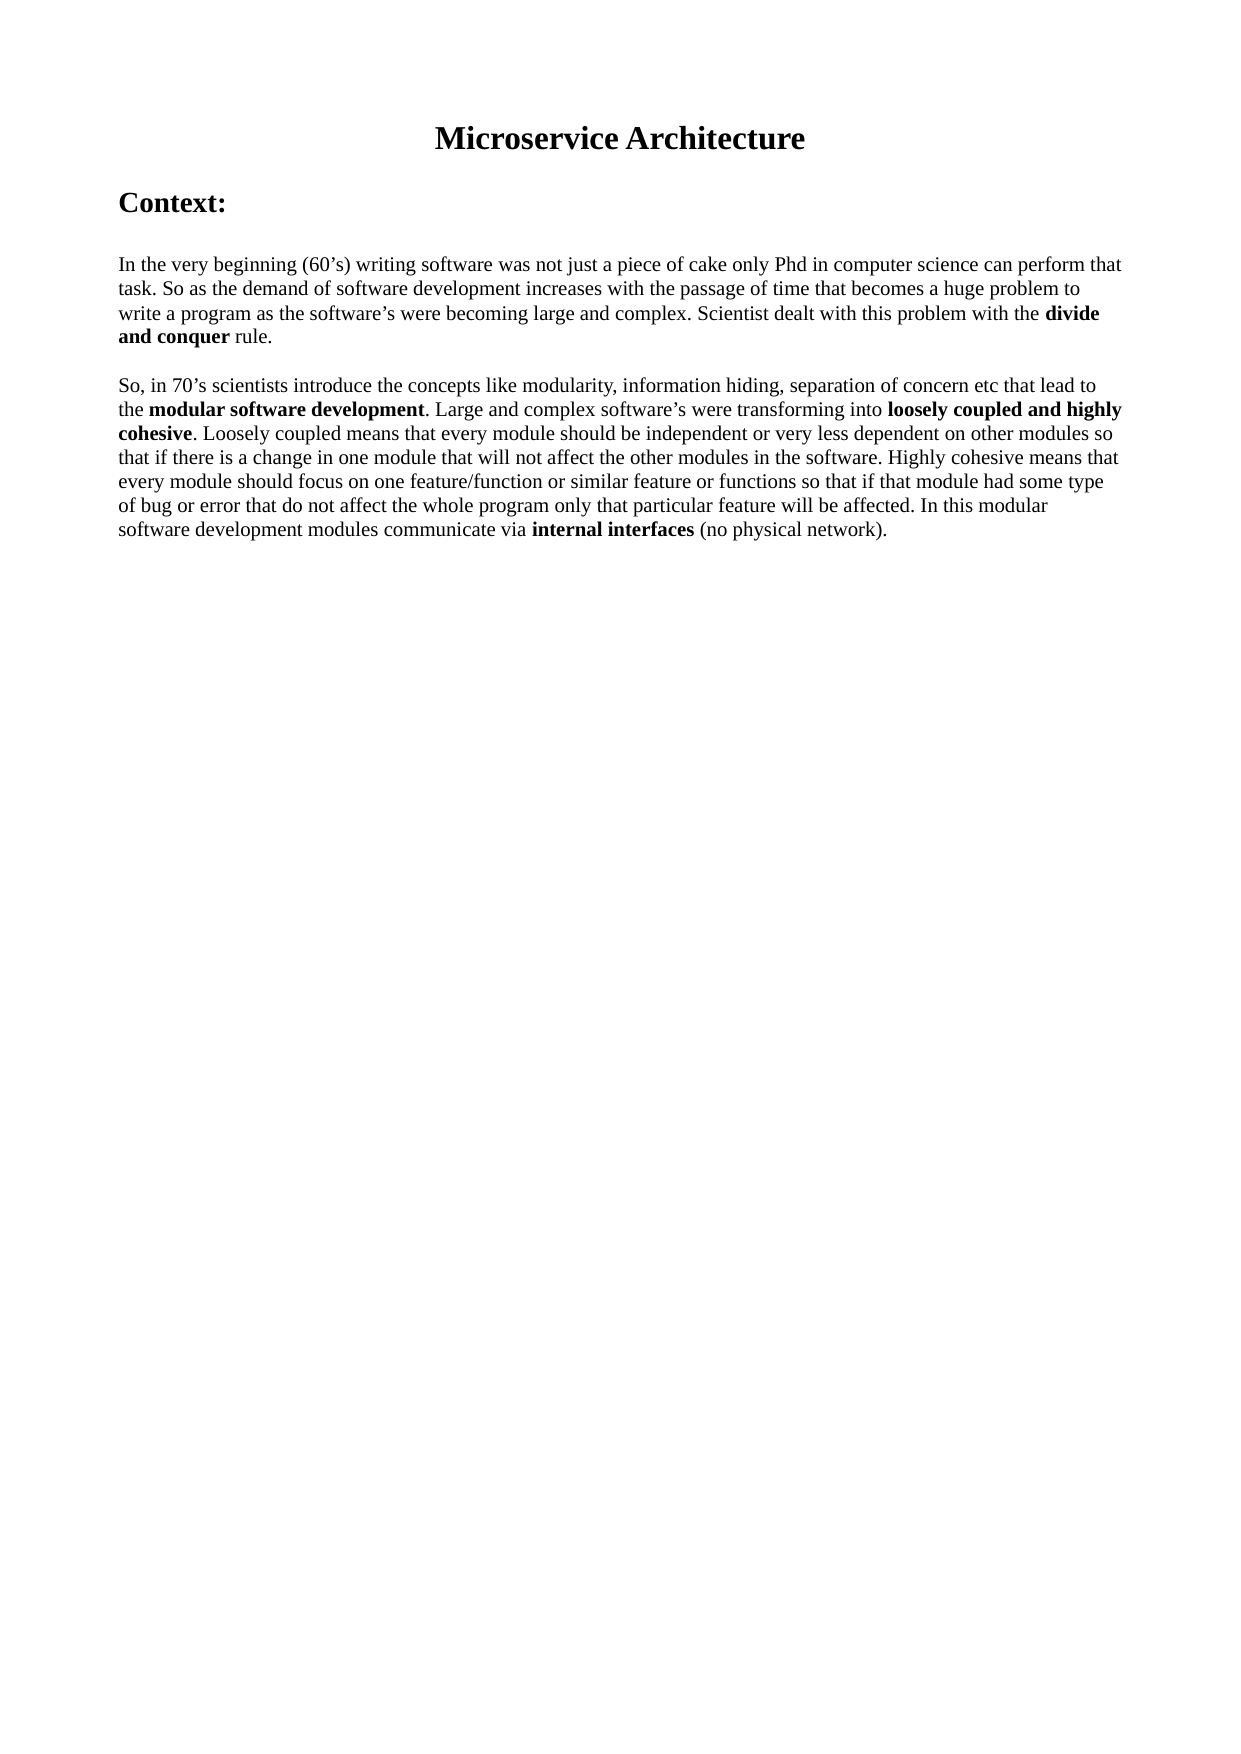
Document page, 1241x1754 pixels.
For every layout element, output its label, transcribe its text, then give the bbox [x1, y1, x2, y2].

text Context: [118, 185, 1122, 219]
text Microservice Architecture [118, 118, 1122, 156]
text In the very beginning (60’s) writing software was not just a piece of cake only Phd in computer science can perform that task. So as the demand of software development increases with the passage of time that becomes a huge problem to write a program as the software’s were becoming large and complex. Scientist dealt with this problem with the divide and conquer rule. [118, 252, 1122, 348]
text So, in 70’s scientists introduce the concepts like modularity, information hiding, separation of concern etc that lead to the modular software development. Large and complex software’s were transforming into loosely coupled and highly cohesive. Loosely coupled means that every module should be independent or very less dependent on other modules so that if there is a change in one module that will not affect the other modules in the software. Highly cohesive means that every module should focus on one feature/function or similar feature or functions so that if that module had some type of bug or error that do not affect the whole program only that particular feature will be affected. In this modular software development modules communicate via internal interfaces (no physical network). [118, 373, 1122, 541]
